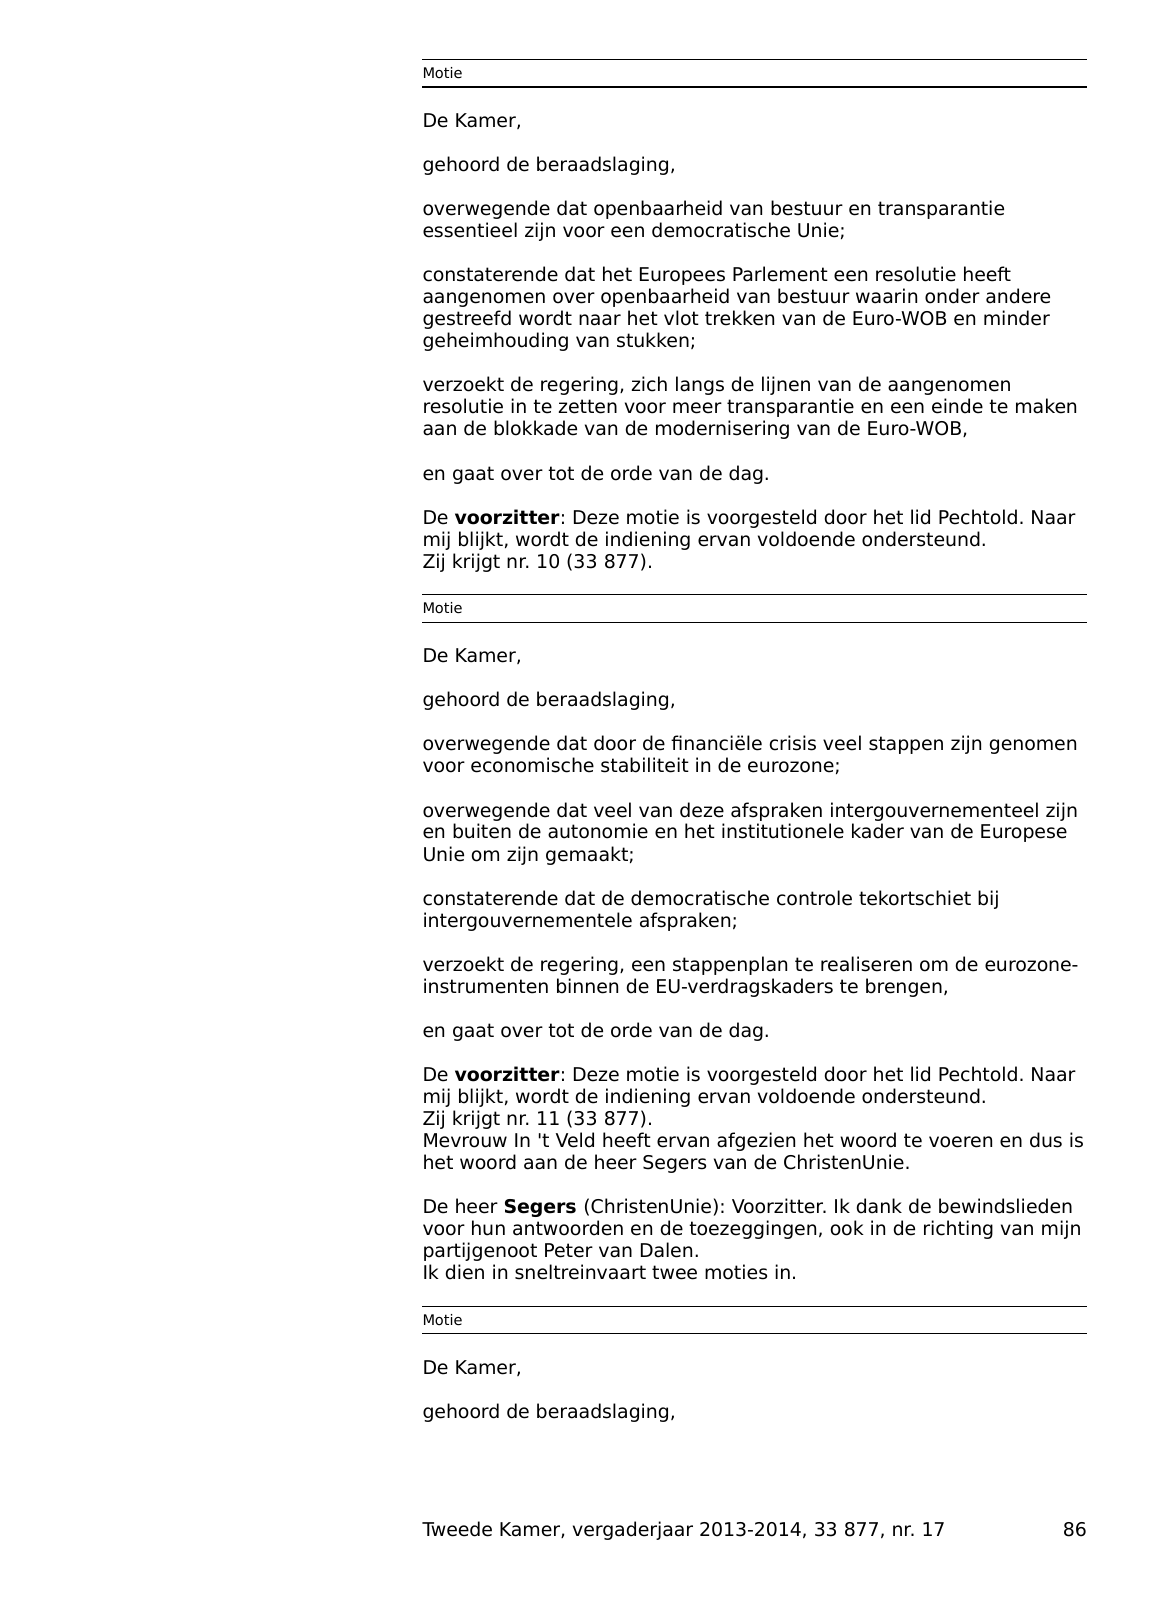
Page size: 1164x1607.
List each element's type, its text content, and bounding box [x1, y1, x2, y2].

text constaterende dat het Europees Parlement een resolutie heeft aangenomen over openbaarheid van bestuur waarin onder andere gestreefd wordt naar het vlot trekken van de Euro-WOB en minder geheimhouding van stukken; [422, 264, 1087, 352]
text Zij krijgt nr. 11 (33 877). [422, 1108, 1087, 1130]
text Mevrouw In 't Veld heeft ervan afgezien het woord te voeren en dus is het woord aan de heer Segers van de ChristenUnie. [422, 1130, 1087, 1174]
text gehoord de beraadslaging, [422, 689, 1087, 711]
text gehoord de beraadslaging, [422, 1401, 1087, 1423]
table_header Motie [422, 595, 1087, 622]
text Zij krijgt nr. 10 (33 877). [422, 551, 1087, 572]
text constaterende dat de democratische controle tekortschiet bij intergouvernementele afspraken; [422, 888, 1087, 932]
text en gaat over tot de orde van de dag. [422, 1020, 1087, 1042]
text De Kamer, [422, 110, 1087, 132]
text gehoord de beraadslaging, [422, 154, 1087, 176]
table_header Motie [422, 1307, 1087, 1333]
text en gaat over tot de orde van de dag. [422, 462, 1087, 484]
table_header Motie [422, 60, 1087, 86]
text De Kamer, [422, 645, 1087, 667]
text overwegende dat door de financiële crisis veel stappen zijn genomen voor economische stabiliteit in de eurozone; [422, 733, 1087, 777]
text Ik dien in sneltreinvaart twee moties in. [422, 1262, 1087, 1284]
text overwegende dat veel van deze afspraken intergouvernementeel zijn en buiten de autonomie en het institutionele kader van de Europese Unie om zijn gemaakt; [422, 799, 1087, 865]
text De Kamer, [422, 1357, 1087, 1378]
text De voorzitter: Deze motie is voorgesteld door het lid Pechtold. Naar mij blijkt, wordt de indiening ervan voldoende ondersteund. [422, 1064, 1087, 1108]
text De heer Segers (ChristenUnie): Voorzitter. Ik dank de bewindslieden voor hun antwoorden en de toezeggingen, ook in de richting van mijn partijgenoot Peter van Dalen. [422, 1196, 1087, 1262]
text verzoekt de regering, zich langs de lijnen van de aangenomen resolutie in te zetten voor meer transparantie en een einde te maken aan de blokkade van de modernisering van de Euro-WOB, [422, 374, 1087, 440]
text overwegende dat openbaarheid van bestuur en transparantie essentieel zijn voor een democratische Unie; [422, 198, 1087, 242]
text verzoekt de regering, een stappenplan te realiseren om de eurozone-instrumenten binnen de EU-verdragskaders te brengen, [422, 954, 1087, 998]
text De voorzitter: Deze motie is voorgesteld door het lid Pechtold. Naar mij blijkt, wordt de indiening ervan voldoende ondersteund. [422, 507, 1087, 551]
